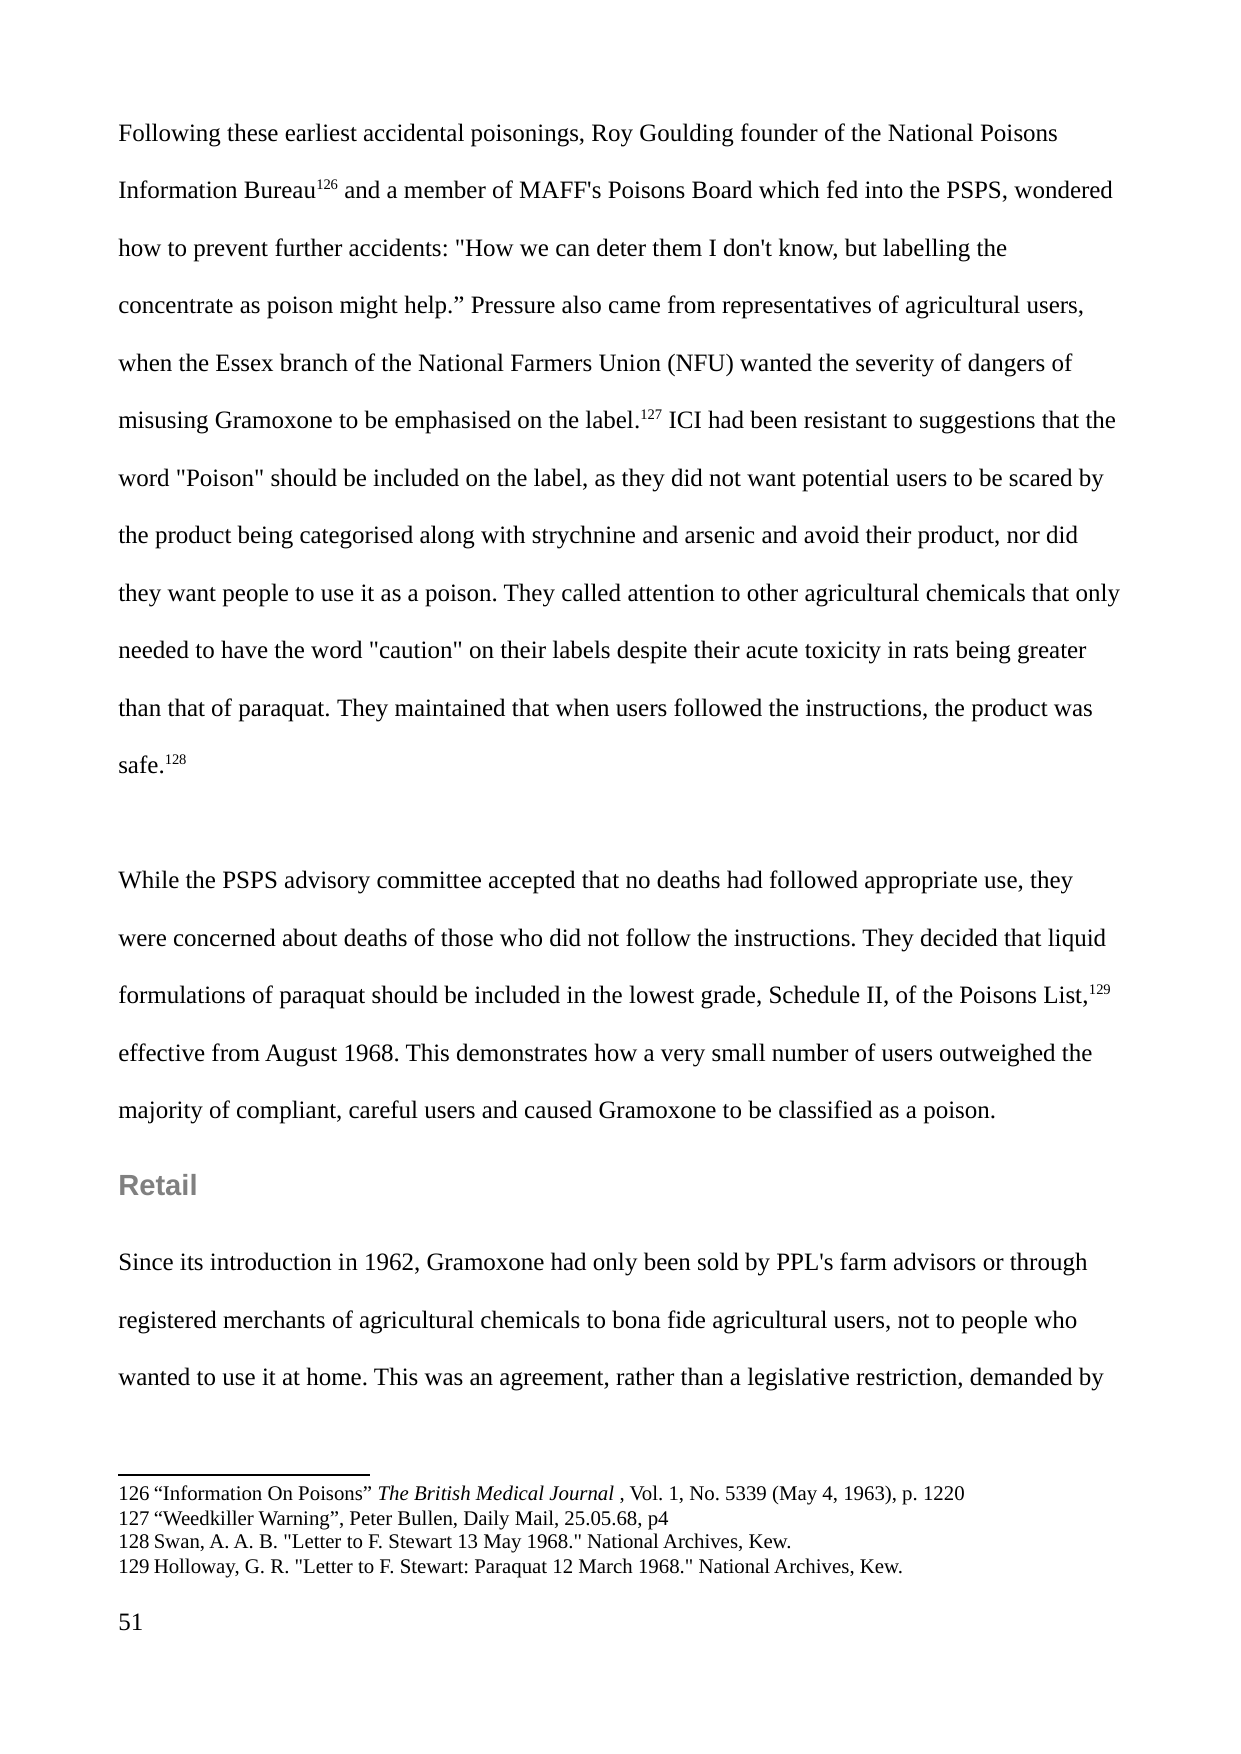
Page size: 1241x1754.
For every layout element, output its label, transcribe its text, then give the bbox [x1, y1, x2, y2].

text Holloway, G. R. "Letter to F. Stewart: Paraquat 12 March 1968." National Archives, Kew. [118, 1553, 1122, 1578]
text Following these earliest accidental poisonings, Roy Goulding founder of the National Poisons Information Bureau and a member of MAFF's Poisons Board which fed into the PSPS, wondered how to prevent further accidents: "How we can deter them I don't know, but labelling the concentrate as poison might help.” Pressure also came from representatives of agricultural users, when the Essex branch of the National Farmers Union (NFU) wanted the severity of dangers of misusing Gramoxone to be emphasised on the label. ICI had been resistant to suggestions that the word "Poison" should be included on the label, as they did not want potential users to be scared by the product being categorised along with strychnine and arsenic and avoid their product, nor did they want people to use it as a poison. They called attention to other agricultural chemicals that only needed to have the word "caution" on their labels despite their acute toxicity in rats being greater than that of paraquat. They maintained that when users followed the instructions, the product was safe. [118, 118, 1122, 779]
text “Weedkiller Warning”, Peter Bullen, Daily Mail, 25.05.68, p4 [118, 1505, 1122, 1529]
text “Information On Poisons” The British Medical Journal , Vol. 1, No. 5339 (May 4, 1963), p. 1220 [118, 1481, 1122, 1505]
text While the PSPS advisory committee accepted that no deaths had followed appropriate use, they were concerned about deaths of those who did not follow the instructions. They decided that liquid formulations of paraquat should be included in the lowest grade, Schedule II, of the Poisons List, effective from August 1968. This demonstrates how a very small number of users outweighed the majority of compliant, careful users and caused Gramoxone to be classified as a poison. [118, 866, 1122, 1124]
subtitle Retail [118, 1168, 1122, 1201]
text Swan, A. A. B. "Letter to F. Stewart 13 May 1968." National Archives, Kew. [118, 1529, 1122, 1553]
text Since its introduction in 1962, Gramoxone had only been sold by PPL's farm advisors or through registered merchants of agricultural chemicals to bona fide agricultural users, not to people who wanted to use it at home. This was an agreement, rather than a legislative restriction, demanded by [118, 1247, 1122, 1391]
